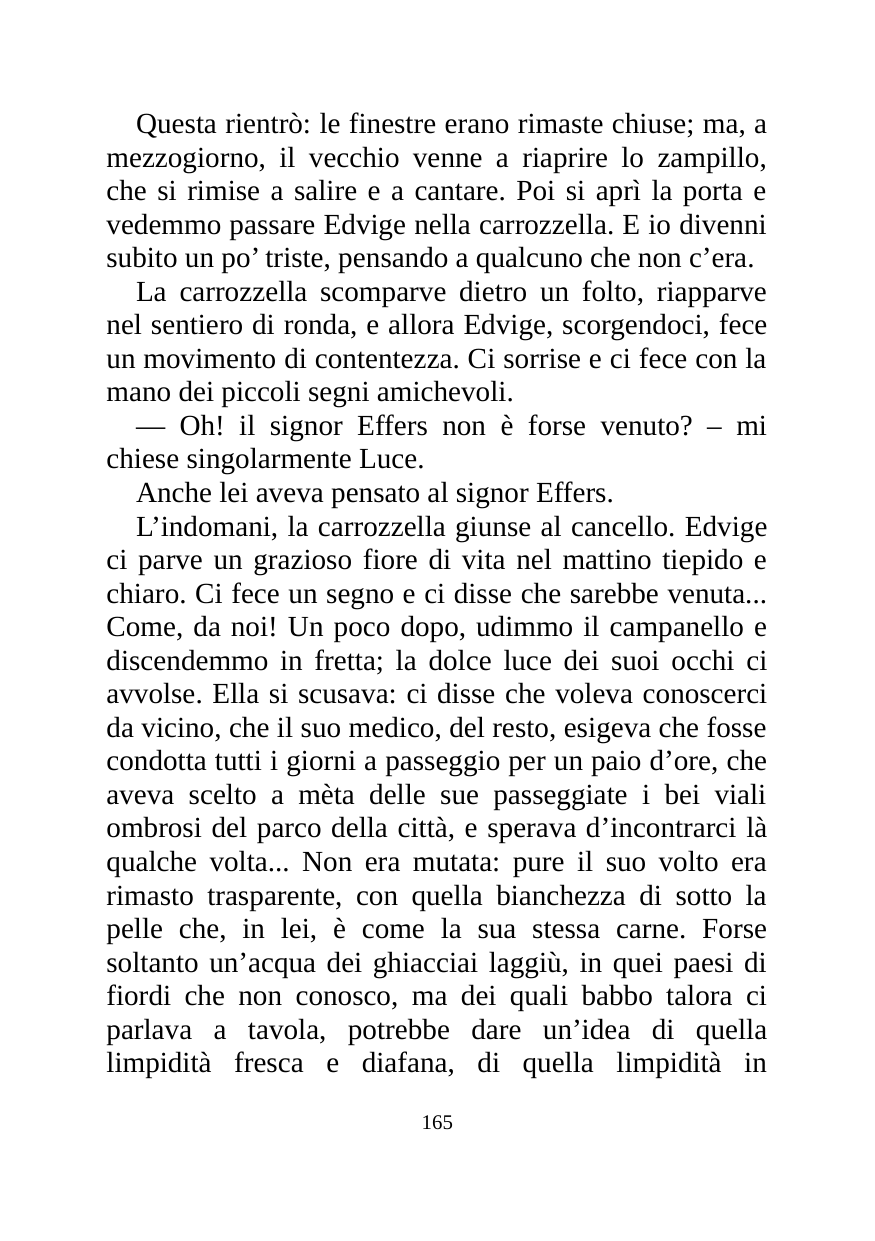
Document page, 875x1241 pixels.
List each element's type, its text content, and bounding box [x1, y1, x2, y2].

text — Oh! il signor Effers non è forse venuto? – mi chiese singolarmente Luce. [106, 408, 768, 475]
text La carrozzella scomparve dietro un folto, riapparve nel sentiero di ronda, e allora Edvige, scorgendoci, fece un movimento di contentezza. Ci sorrise e ci fece con la mano dei piccoli segni amichevoli. [106, 274, 768, 408]
text L’indomani, la carrozzella giunse al cancello. Edvige ci parve un grazioso fiore di vita nel mattino tiepido e chiaro. Ci fece un segno e ci disse che sarebbe venuta... Come, da noi! Un poco dopo, udimmo il campanello e discendemmo in fretta; la dolce luce dei suoi occhi ci avvolse. Ella si scusava: ci disse che voleva conoscerci da vicino, che il suo medico, del resto, esigeva che fosse condotta tutti i giorni a passeggio per un paio d’ore, che aveva scelto a mèta delle sue passeggiate i bei viali ombrosi del parco della città, e sperava d’incontrarci là qualche volta... Non era mutata: pure il suo volto era rimasto trasparente, con quella bianchezza di sotto la pelle che, in lei, è come la sua stessa carne. Forse soltanto un’acqua dei ghiacciai laggiù, in quei paesi di fiordi che non conosco, ma dei quali babbo talora ci parlava a tavola, potrebbe dare un’idea di quella limpidità fresca e diafana, di quella limpidità in [106, 509, 768, 1079]
text Questa rientrò: le finestre erano rimaste chiuse; ma, a mezzogiorno, il vecchio venne a riaprire lo zampillo, che si rimise a salire e a cantare. Poi si aprì la porta e vedemmo passare Edvige nella carrozzella. E io divenni subito un po’ triste, pensando a qualcuno che non c’era. [106, 106, 768, 274]
text Anche lei aveva pensato al signor Effers. [106, 475, 768, 509]
